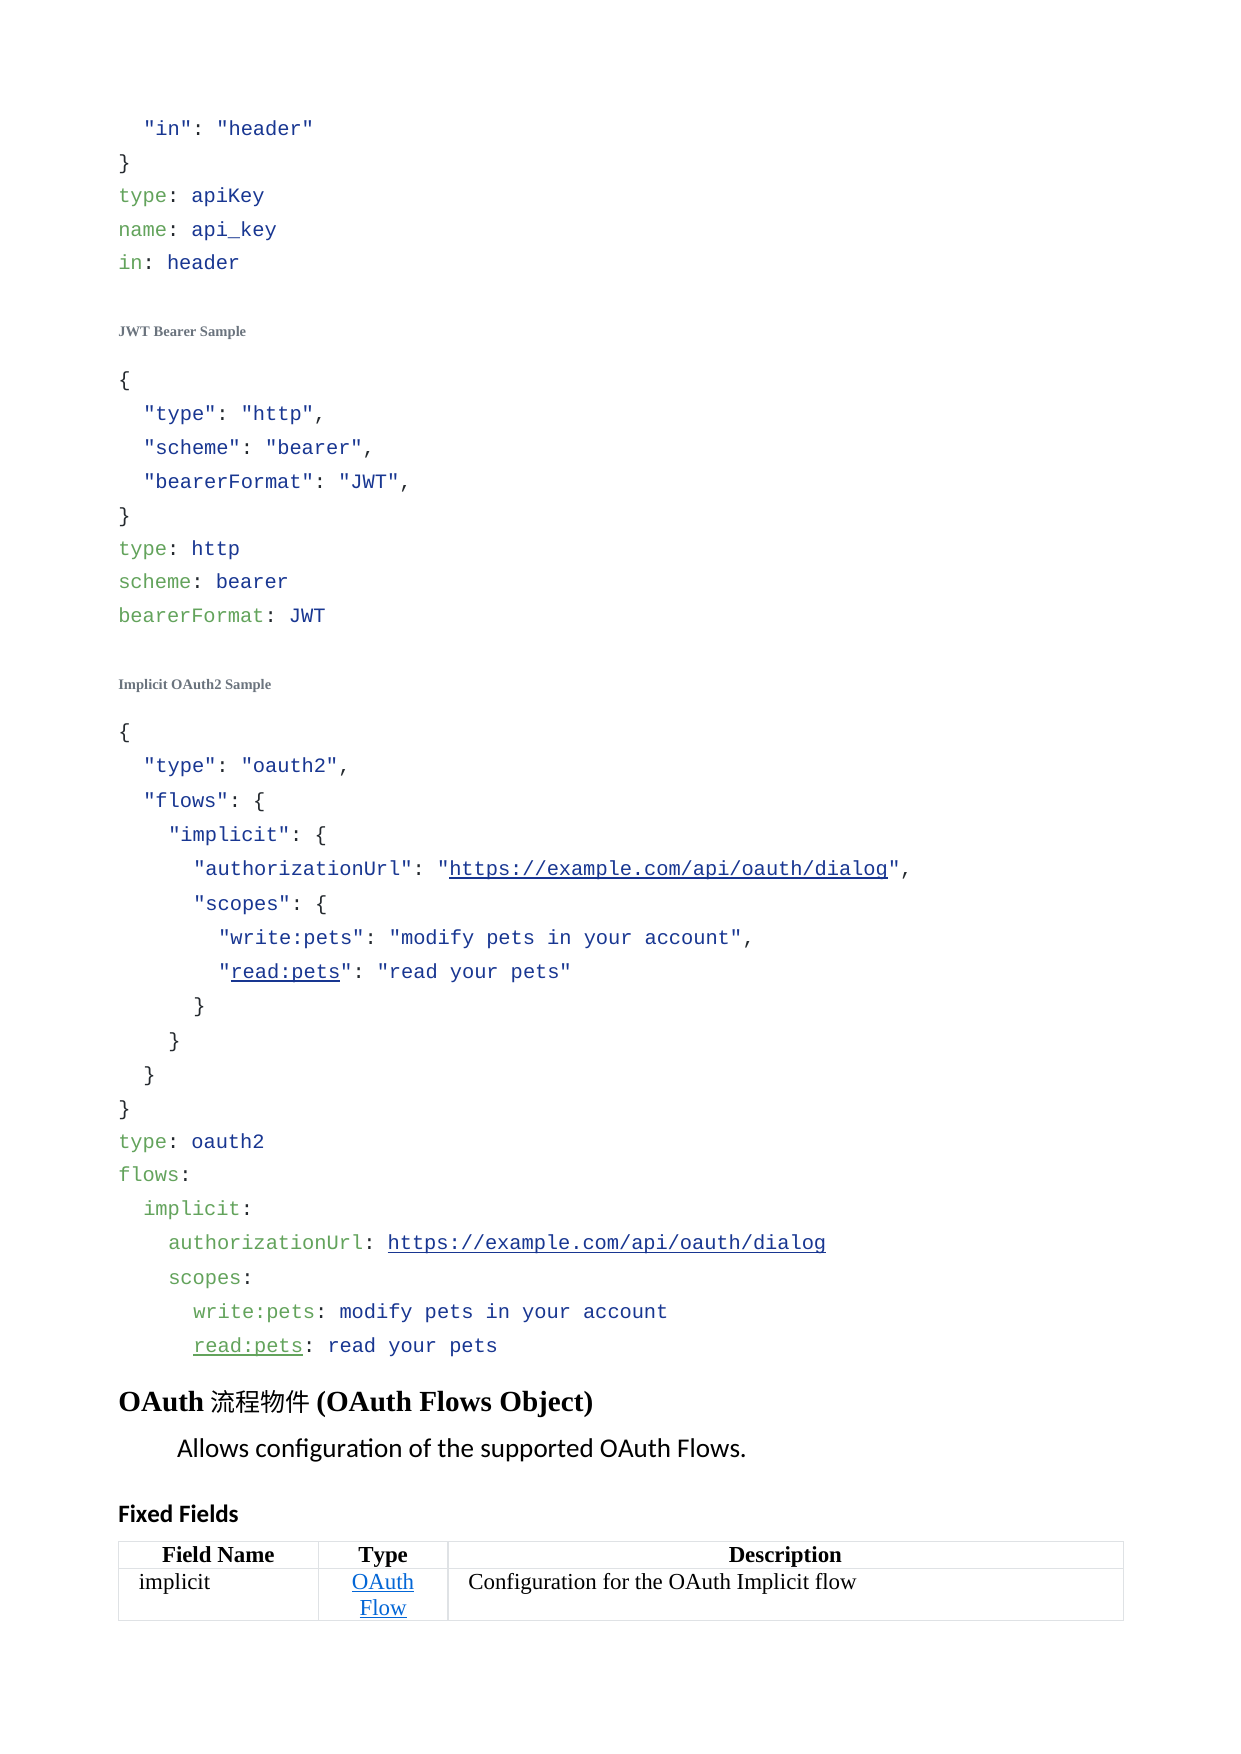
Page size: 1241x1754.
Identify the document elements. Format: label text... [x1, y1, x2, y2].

table_cell OAuth Flow [319, 1569, 447, 1620]
text bearerFormat: JWT [118, 605, 1122, 628]
text scopes: [118, 1267, 1122, 1290]
text } [118, 1029, 1122, 1053]
text type: http [118, 539, 1122, 562]
text scheme: bearer [118, 572, 1122, 595]
text "flows": { [118, 790, 1122, 813]
text type: apiKey [118, 186, 1122, 209]
text flows: [118, 1165, 1122, 1188]
table_header Field Name [119, 1542, 318, 1568]
text { [118, 722, 1122, 745]
text "implicit": { [118, 824, 1122, 848]
text JWT Bearer Sample [118, 323, 1122, 340]
text } [118, 505, 1122, 528]
text "scheme": "bearer", [118, 437, 1122, 460]
text "type": "http", [118, 402, 1122, 426]
text } [118, 152, 1122, 175]
text } [118, 1064, 1122, 1087]
table_header Type [319, 1542, 447, 1568]
text Fixed Fields [118, 1498, 1122, 1528]
text "scopes": { [118, 892, 1122, 916]
text Implicit OAuth2 Sample [118, 676, 1122, 693]
text read:pets: read your pets [118, 1335, 1122, 1359]
text } [118, 995, 1122, 1019]
text "write:pets": "modify pets in your account", [118, 927, 1122, 950]
text "authorizationUrl": "https://example.com/api/oauth/dialog", [118, 858, 1122, 882]
text type: oauth2 [118, 1131, 1122, 1154]
text OAuth流程物件 (OAuth Flows Object) [118, 1384, 1122, 1419]
text authorizationUrl: https://example.com/api/oauth/dialog [118, 1232, 1122, 1256]
text implicit: [118, 1198, 1122, 1222]
text { [118, 369, 1122, 392]
text "bearerFormat": "JWT", [118, 471, 1122, 495]
text "in": "header" [118, 118, 1122, 142]
text in: header [118, 252, 1122, 275]
text Allows configuration of the supported OAuth Flows. [177, 1431, 1122, 1464]
table_header Description [449, 1542, 1123, 1568]
table_cell implicit [119, 1569, 318, 1620]
text "type": "oauth2", [118, 755, 1122, 779]
text write:pets: modify pets in your account [118, 1301, 1122, 1324]
text "read:pets": "read your pets" [118, 961, 1122, 985]
table_cell Configuration for the OAuth Implicit flow [449, 1569, 1123, 1620]
text } [118, 1098, 1122, 1121]
text name: api_key [118, 219, 1122, 242]
